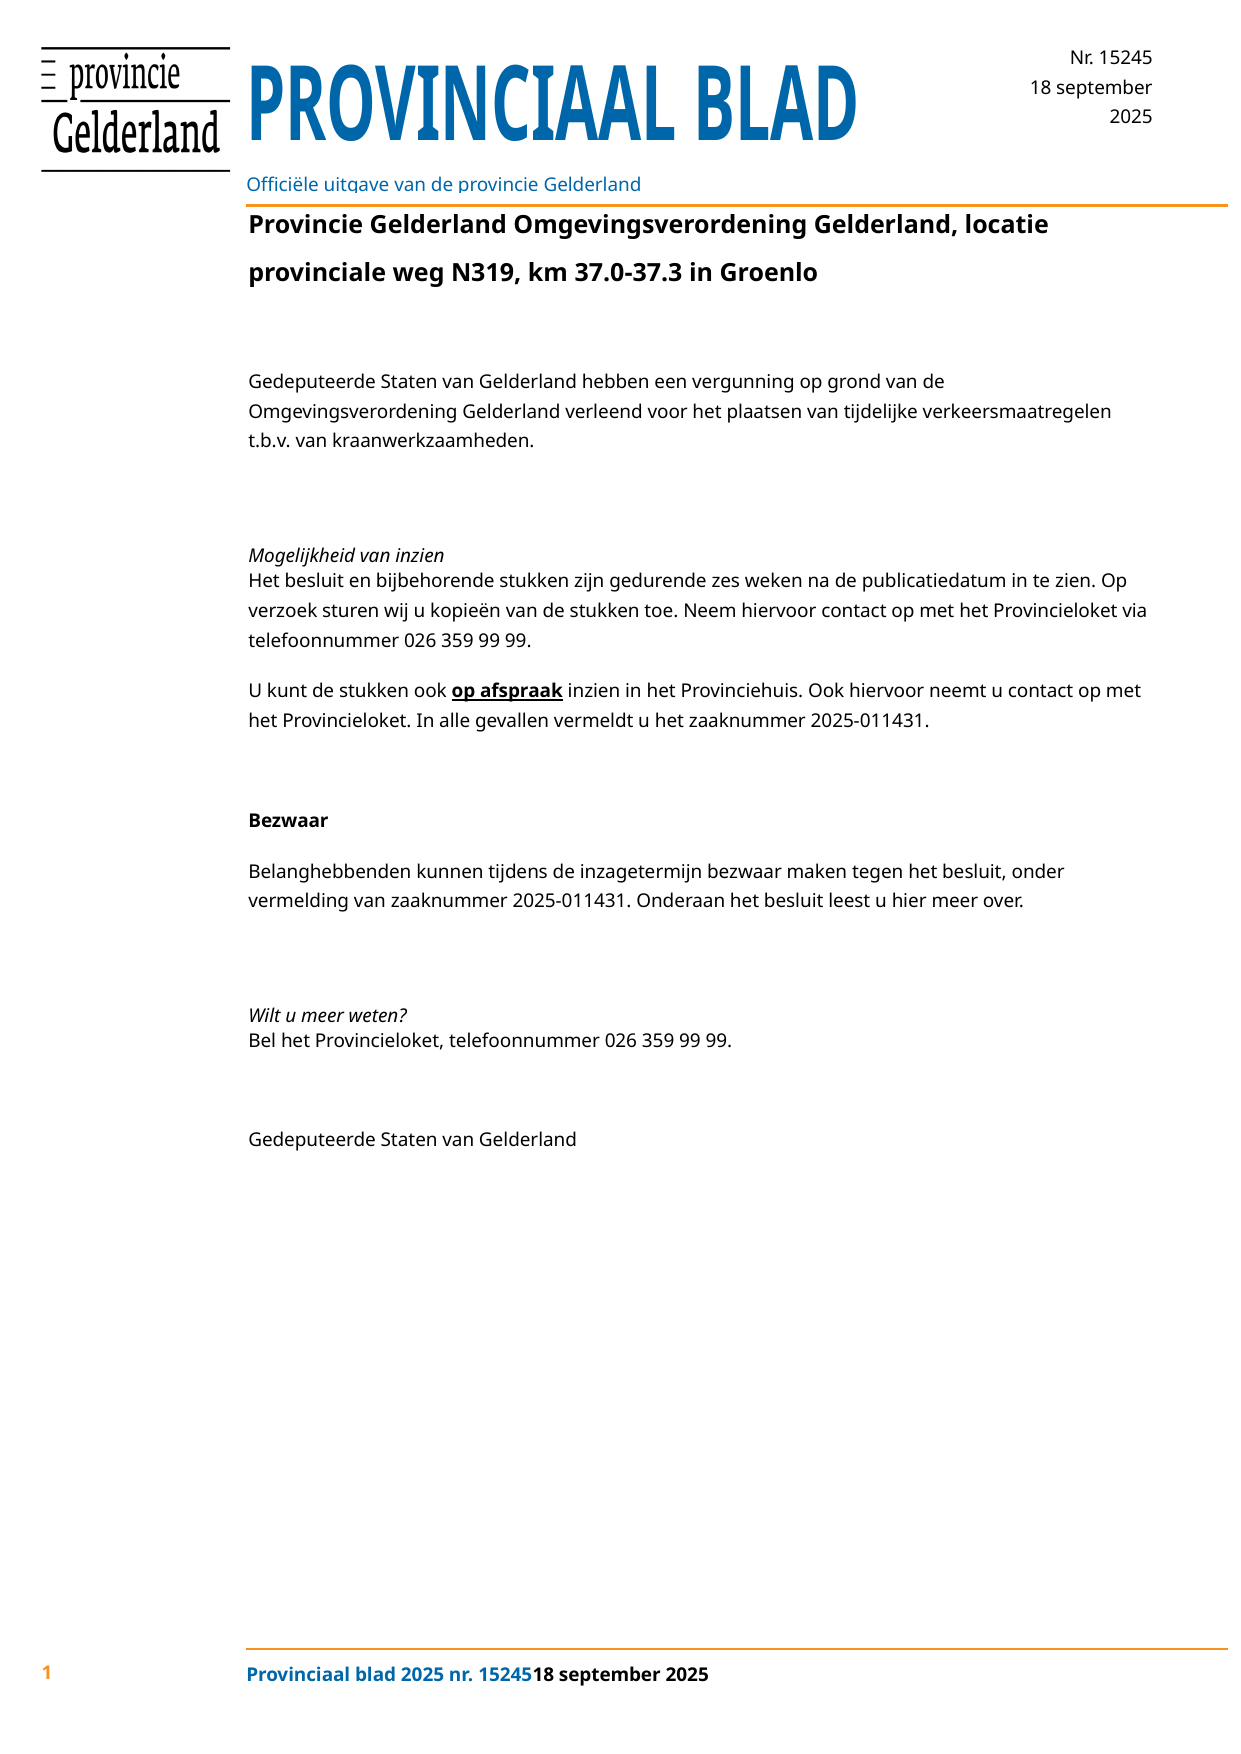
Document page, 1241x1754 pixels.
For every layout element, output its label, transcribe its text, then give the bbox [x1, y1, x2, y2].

text Gedeputeerde Staten van Gelderland hebben een vergunning op grond van de Omgevingsverordening Gelderland verleend voor het plaatsen van tijdelijke verkeersmaatregelen t.b.v. van kraanwerkzaamheden. [248, 368, 1152, 453]
text Het besluit en bijbehorende stukken zijn gedurende zes weken na de publicatiedatum in te zien. Op verzoek sturen wij u kopieën van de stukken toe. Neem hiervoor contact op met het Provincieloket via telefoonnummer 026 359 99 99. [248, 568, 1152, 652]
text Bezwaar [248, 808, 1152, 833]
text Mogelijkheid van inzien [248, 542, 1152, 568]
text Provincie Gelderland Omgevingsverordening Gelderland, locatie provinciale weg N319, km 37.0-37.3 in Groenlo [248, 207, 1152, 288]
text Gedeputeerde Staten van Gelderland [248, 1126, 1152, 1152]
text Bel het Provincieloket, telefoonnummer 026 359 99 99. [248, 1028, 1152, 1053]
picture [41, 47, 231, 172]
text Wilt u meer weten? [248, 1002, 1152, 1028]
text Belanghebbenden kunnen tijdens de inzagetermijn bezwaar maken tegen het besluit, onder vermelding van zaaknummer 2025-011431. Onderaan het besluit leest u hier meer over. [248, 858, 1152, 913]
text U kunt de stukken ook op afspraak inzien in het Provinciehuis. Ook hiervoor neemt u contact op met het Provincieloket. In alle gevallen vermeldt u het zaaknummer 2025-011431. [248, 677, 1152, 732]
